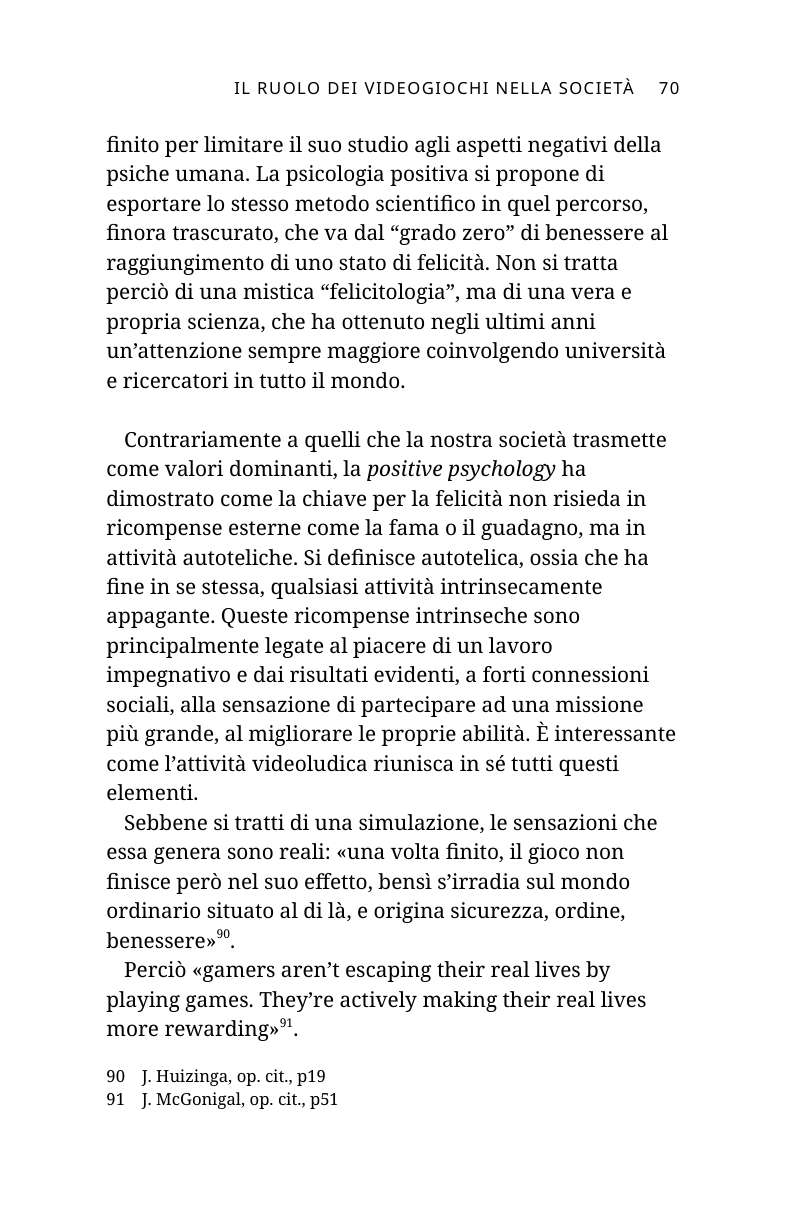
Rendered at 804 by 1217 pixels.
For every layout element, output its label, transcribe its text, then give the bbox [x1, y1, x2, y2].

text Contrariamente a quelli che la nostra società trasmette come valori dominanti, la positive psychology ha dimostrato come la chiave per la felicità non risieda in ricompense esterne come la fama o il guadagno, ma in attività autoteliche. Si definisce autotelica, ossia che ha fine in se stessa, qualsiasi attività intrinsecamente appagante. Queste ricompense intrinseche sono principalmente legate al piacere di un lavoro impegnativo e dai risultati evidenti, a forti connessioni sociali, alla sensazione di partecipare ad una missione più grande, al migliorare le proprie abilità. È interessante come l’attività videoludica riunisca in sé tutti questi elementi. [106, 424, 679, 807]
text Perciò «gamers aren’t escaping their real lives by playing games. They’re actively making their real lives more rewarding». [106, 954, 679, 1043]
text J. Huizinga, op. cit., p19 [106, 1065, 679, 1088]
text finito per limitare il suo studio agli aspetti negativi della psiche umana. La psicologia positiva si propone di esportare lo stesso metodo scientifico in quel percorso, finora trascurato, che va dal “grado zero” di benessere al raggiungimento di uno stato di felicità. Non si tratta perciò di una mistica “felicitologia”, ma di una vera e propria scienza, che ha ottenuto negli ultimi anni un’attenzione sempre maggiore coinvolgendo università e ricercatori in tutto il mondo. [106, 129, 679, 394]
text Sebbene si tratti di una simulazione, le sensazioni che essa genera sono reali: «una volta finito, il gioco non finisce però nel suo effetto, bensì s’irradia sul mondo ordinario situato al di là, e origina sicurezza, ordine, benessere». [106, 807, 679, 954]
text J. McGonigal, op. cit., p51 [106, 1088, 679, 1110]
